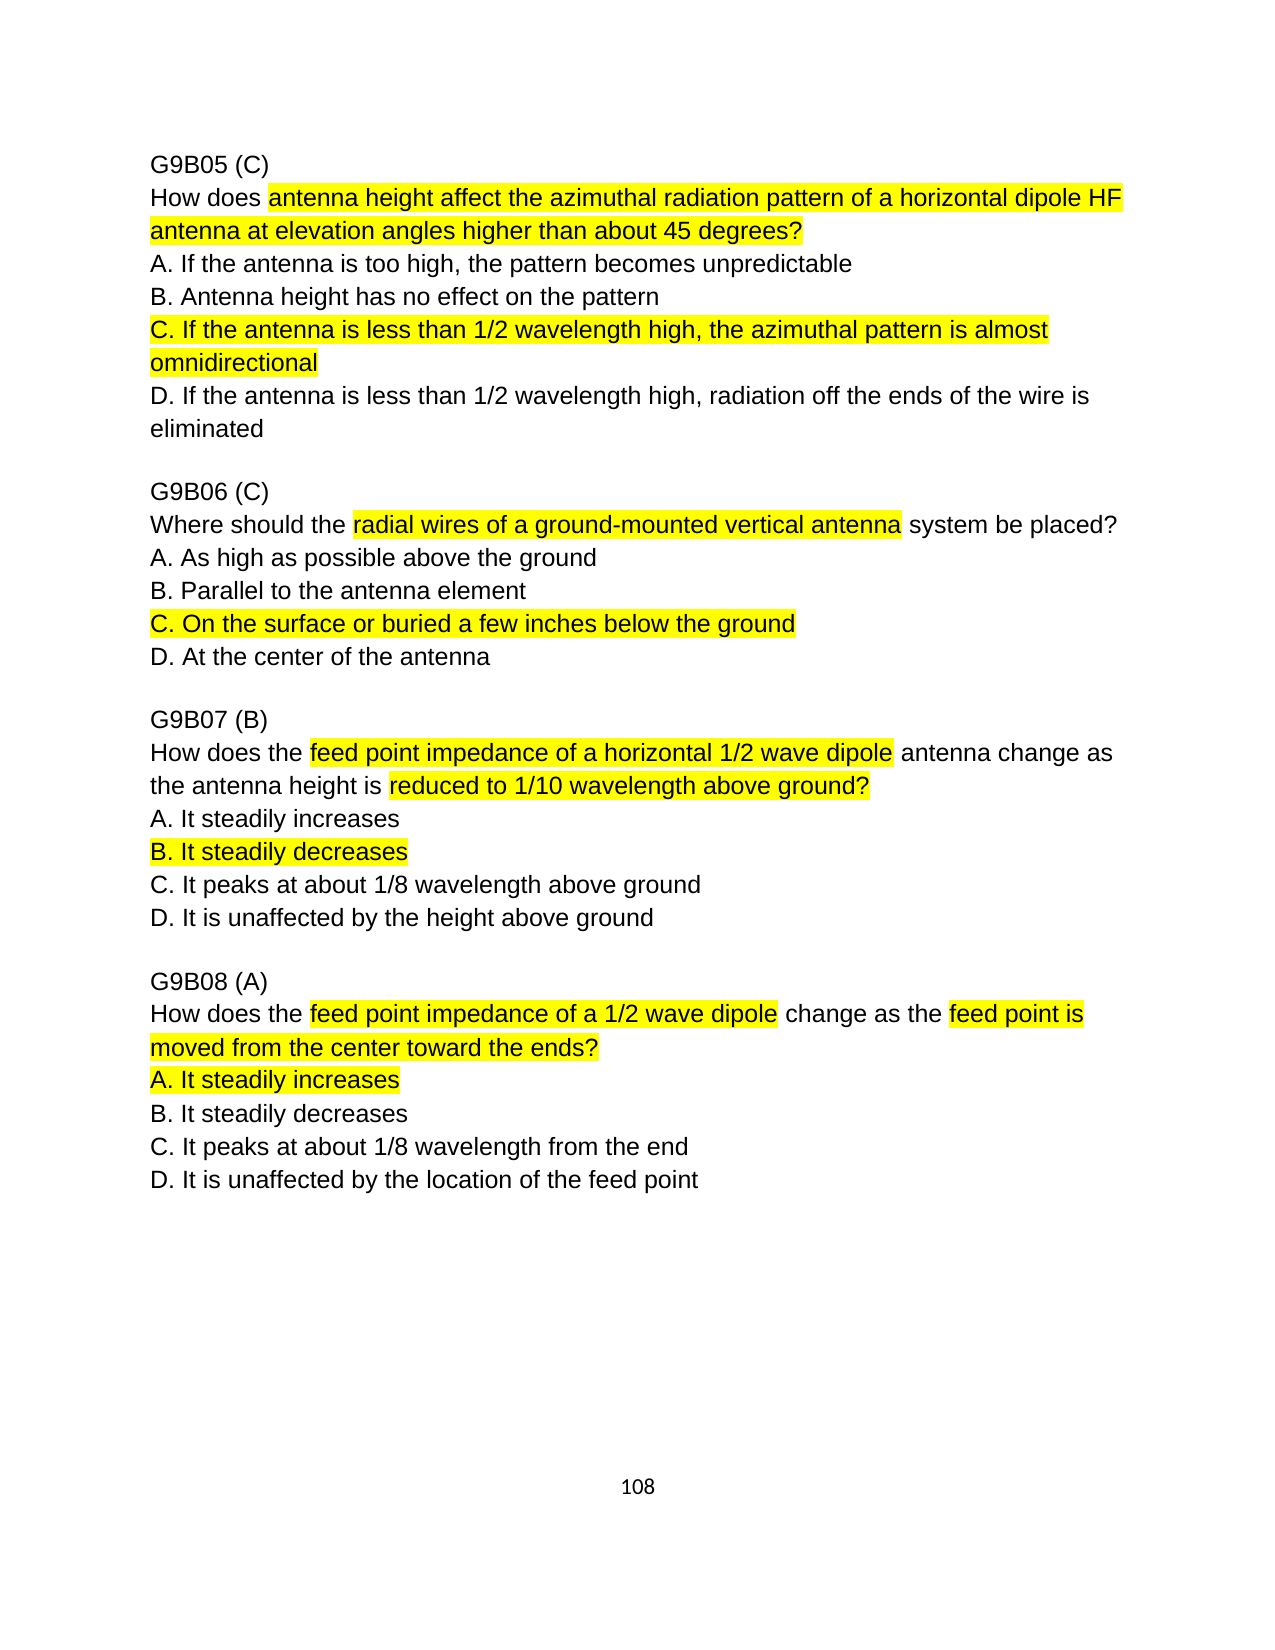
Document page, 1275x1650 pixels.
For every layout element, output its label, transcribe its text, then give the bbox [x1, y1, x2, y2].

text G9B08 (A) How does the feed point impedance of a 1/2 wave dipole change as the feed point is moved from the center toward the ends? A. It steadily increases B. It steadily decreases C. It peaks at about 1/8 wavelength from the end D. It is unaffected by the location of the feed point [150, 966, 1125, 1193]
text G9B07 (B) How does the feed point impedance of a horizontal 1/2 wave dipole antenna change as the antenna height is reduced to 1/10 wavelength above ground? A. It steadily increases B. It steadily decreases C. It peaks at about 1/8 wavelength above ground D. It is unaffected by the height above ground [150, 705, 1125, 932]
text G9B05 (C) How does antenna height affect the azimuthal radiation pattern of a horizontal dipole HF antenna at elevation angles higher than about 45 degrees? A. If the antenna is too high, the pattern becomes unpredictable B. Antenna height has no effect on the pattern C. If the antenna is less than 1/2 wavelength high, the azimuthal pattern is almost omnidirectional D. If the antenna is less than 1/2 wavelength high, radiation off the ends of the wire is eliminated [150, 150, 1125, 443]
text G9B06 (C) Where should the radial wires of a ground-mounted vertical antenna system be placed? A. As high as possible above the ground B. Parallel to the antenna element C. On the surface or buried a few inches below the ground D. At the center of the antenna [150, 477, 1125, 671]
